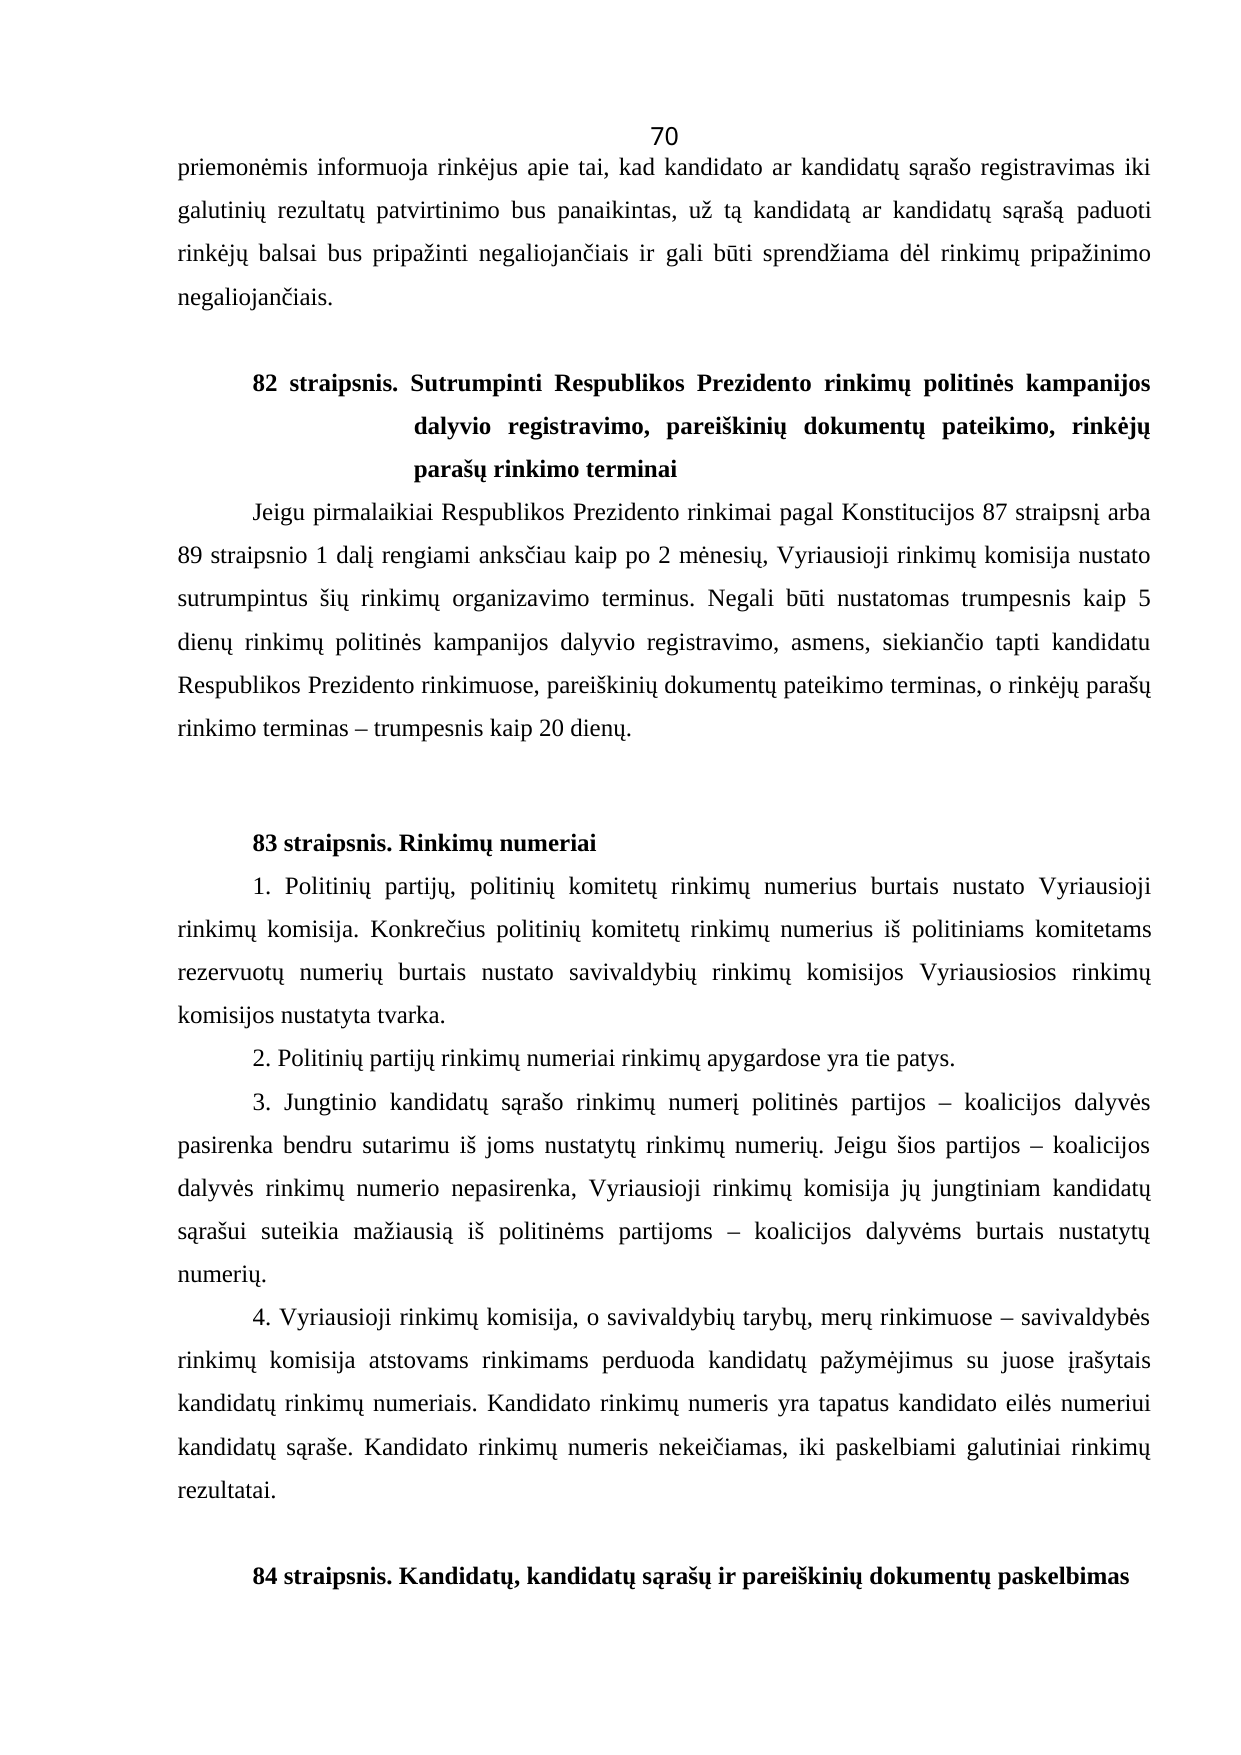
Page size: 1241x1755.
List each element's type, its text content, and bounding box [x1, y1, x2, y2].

text 2. Politinių partijų rinkimų numeriai rinkimų apygardose yra tie patys. [177, 1043, 1152, 1072]
text 4. Vyriausioji rinkimų komisija, o savivaldybių tarybų, merų rinkimuose – savivaldybės rinkimų komisija atstovams rinkimams perduoda kandidatų pažymėjimus su juose įrašytais kandidatų rinkimų numeriais. Kandidato rinkimų numeris yra tapatus kandidato eilės numeriui kandidatų sąraše. Kandidato rinkimų numeris nekeičiamas, iki paskelbiami galutiniai rinkimų rezultatai. [177, 1302, 1152, 1503]
text 3. Jungtinio kandidatų sąrašo rinkimų numerį politinės partijos – koalicijos dalyvės pasirenka bendru sutarimu iš joms nustatytų rinkimų numerių. Jeigu šios partijos – koalicijos dalyvės rinkimų numerio nepasirenka, Vyriausioji rinkimų komisija jų jungtiniam kandidatų sąrašui suteikia mažiausią iš politinėms partijoms – koalicijos dalyvėms burtais nustatytų numerių. [177, 1087, 1152, 1288]
text 84 straipsnis. Kandidatų, kandidatų sąrašų ir pareiškinių dokumentų paskelbimas [177, 1561, 1152, 1590]
text 82 straipsnis. Sutrumpinti Respublikos Prezidento rinkimų politinės kampanijos dalyvio registravimo, pareiškinių dokumentų pateikimo, rinkėjų parašų rinkimo terminai [252, 368, 1152, 483]
text priemonėmis informuoja rinkėjus apie tai, kad kandidato ar kandidatų sąrašo registravimas iki galutinių rezultatų patvirtinimo bus panaikintas, už tą kandidatą ar kandidatų sąrašą paduoti rinkėjų balsai bus pripažinti negaliojančiais ir gali būti sprendžiama dėl rinkimų pripažinimo negaliojančiais. [177, 152, 1152, 310]
text Jeigu pirmalaikiai Respublikos Prezidento rinkimai pagal Konstitucijos 87 straipsnį arba 89 straipsnio 1 dalį rengiami anksčiau kaip po 2 mėnesių, Vyriausioji rinkimų komisija nustato sutrumpintus šių rinkimų organizavimo terminus. Negali būti nustatomas trumpesnis kaip 5 dienų rinkimų politinės kampanijos dalyvio registravimo, asmens, siekiančio tapti kandidatu Respublikos Prezidento rinkimuose, pareiškinių dokumentų pateikimo terminas, o rinkėjų parašų rinkimo terminas – trumpesnis kaip 20 dienų. [177, 497, 1152, 742]
text 1. Politinių partijų, politinių komitetų rinkimų numerius burtais nustato Vyriausioji rinkimų komisija. Konkrečius politinių komitetų rinkimų numerius iš politiniams komitetams rezervuotų numerių burtais nustato savivaldybių rinkimų komisijos Vyriausiosios rinkimų komisijos nustatyta tvarka. [177, 871, 1152, 1029]
text 83 straipsnis. Rinkimų numeriai [177, 828, 1152, 857]
